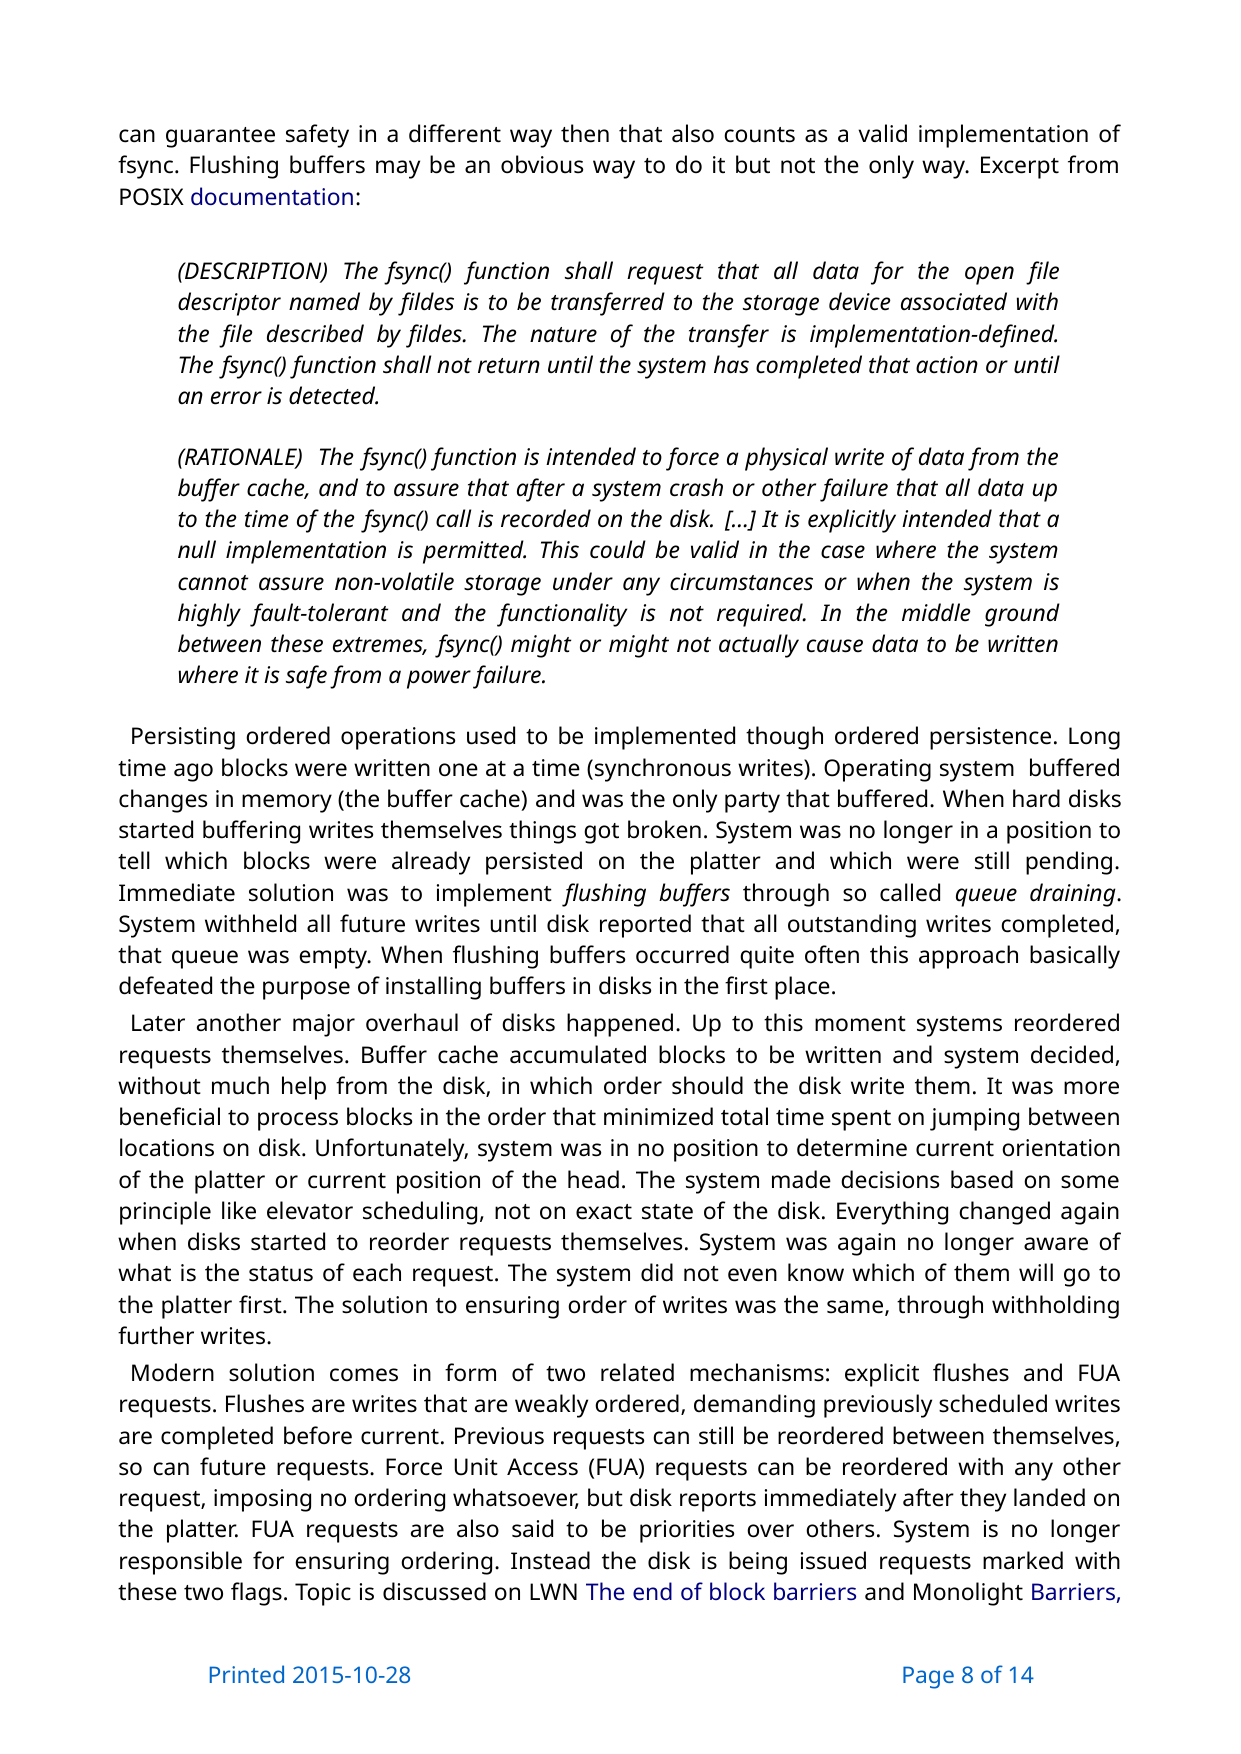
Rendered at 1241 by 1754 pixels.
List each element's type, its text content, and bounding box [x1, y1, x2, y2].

text can guarantee safety in a different way then that also counts as a valid implementation of fsync. Flushing buffers may be an obvious way to do it but not the only way. Excerpt from POSIX documentation: [118, 118, 1122, 212]
text Persisting ordered operations used to be implemented though ordered persistence. Long time ago blocks were written one at a time (synchronous writes). Operating system buffered changes in memory (the buffer cache) and was the only party that buffered. When hard disks started buffering writes themselves things got broken. System was no longer in a position to tell which blocks were already persisted on the platter and which were still pending. Immediate solution was to implement flushing buffers through so called queue draining. System withheld all future writes until disk reported that all outstanding writes completed, that queue was empty. When flushing buffers occurred quite often this approach basically defeated the purpose of installing buffers in disks in the first place. [118, 720, 1122, 1001]
text Modern solution comes in form of two related mechanisms: explicit flushes and FUA requests. Flushes are writes that are weakly ordered, demanding previously scheduled writes are completed before current. Previous requests can still be reordered between themselves, so can future requests. Force Unit Access (FUA) requests can be reordered with any other request, imposing no ordering whatsoever, but disk reports immediately after they landed on the platter. FUA requests are also said to be priorities over others. System is no longer responsible for ensuring ordering. Instead the disk is being issued requests marked with these two flags. Topic is discussed on LWN The end of block barriers and Monolight Barriers, [118, 1357, 1122, 1607]
text (DESCRIPTION) The fsync() function shall request that all data for the open file descriptor named by fildes is to be transferred to the storage device associated with the file described by fildes. The nature of the transfer is implementation-defined. The fsync() function shall not return until the system has completed that action or until an error is detected. [177, 255, 1063, 411]
text (RATIONALE) The fsync() function is intended to force a physical write of data from the buffer cache, and to assure that after a system crash or other failure that all data up to the time of the fsync() call is recorded on the disk. […] It is explicitly intended that a null implementation is permitted. This could be valid in the case where the system cannot assure non-volatile storage under any circumstances or when the system is highly fault-tolerant and the functionality is not required. In the middle ground between these extremes, fsync() might or might not actually cause data to be written where it is safe from a power failure. [177, 441, 1063, 691]
text Later another major overhaul of disks happened. Up to this moment systems reordered requests themselves. Buffer cache accumulated blocks to be written and system decided, without much help from the disk, in which order should the disk write them. It was more beneficial to process blocks in the order that minimized total time spent on jumping between locations on disk. Unfortunately, system was in no position to determine current orientation of the platter or current position of the head. The system made decisions based on some principle like elevator scheduling, not on exact state of the disk. Everything changed again when disks started to reorder requests themselves. System was again no longer aware of what is the status of each request. The system did not even know which of them will go to the platter first. The solution to ensuring order of writes was the same, through withholding further writes. [118, 1007, 1122, 1351]
